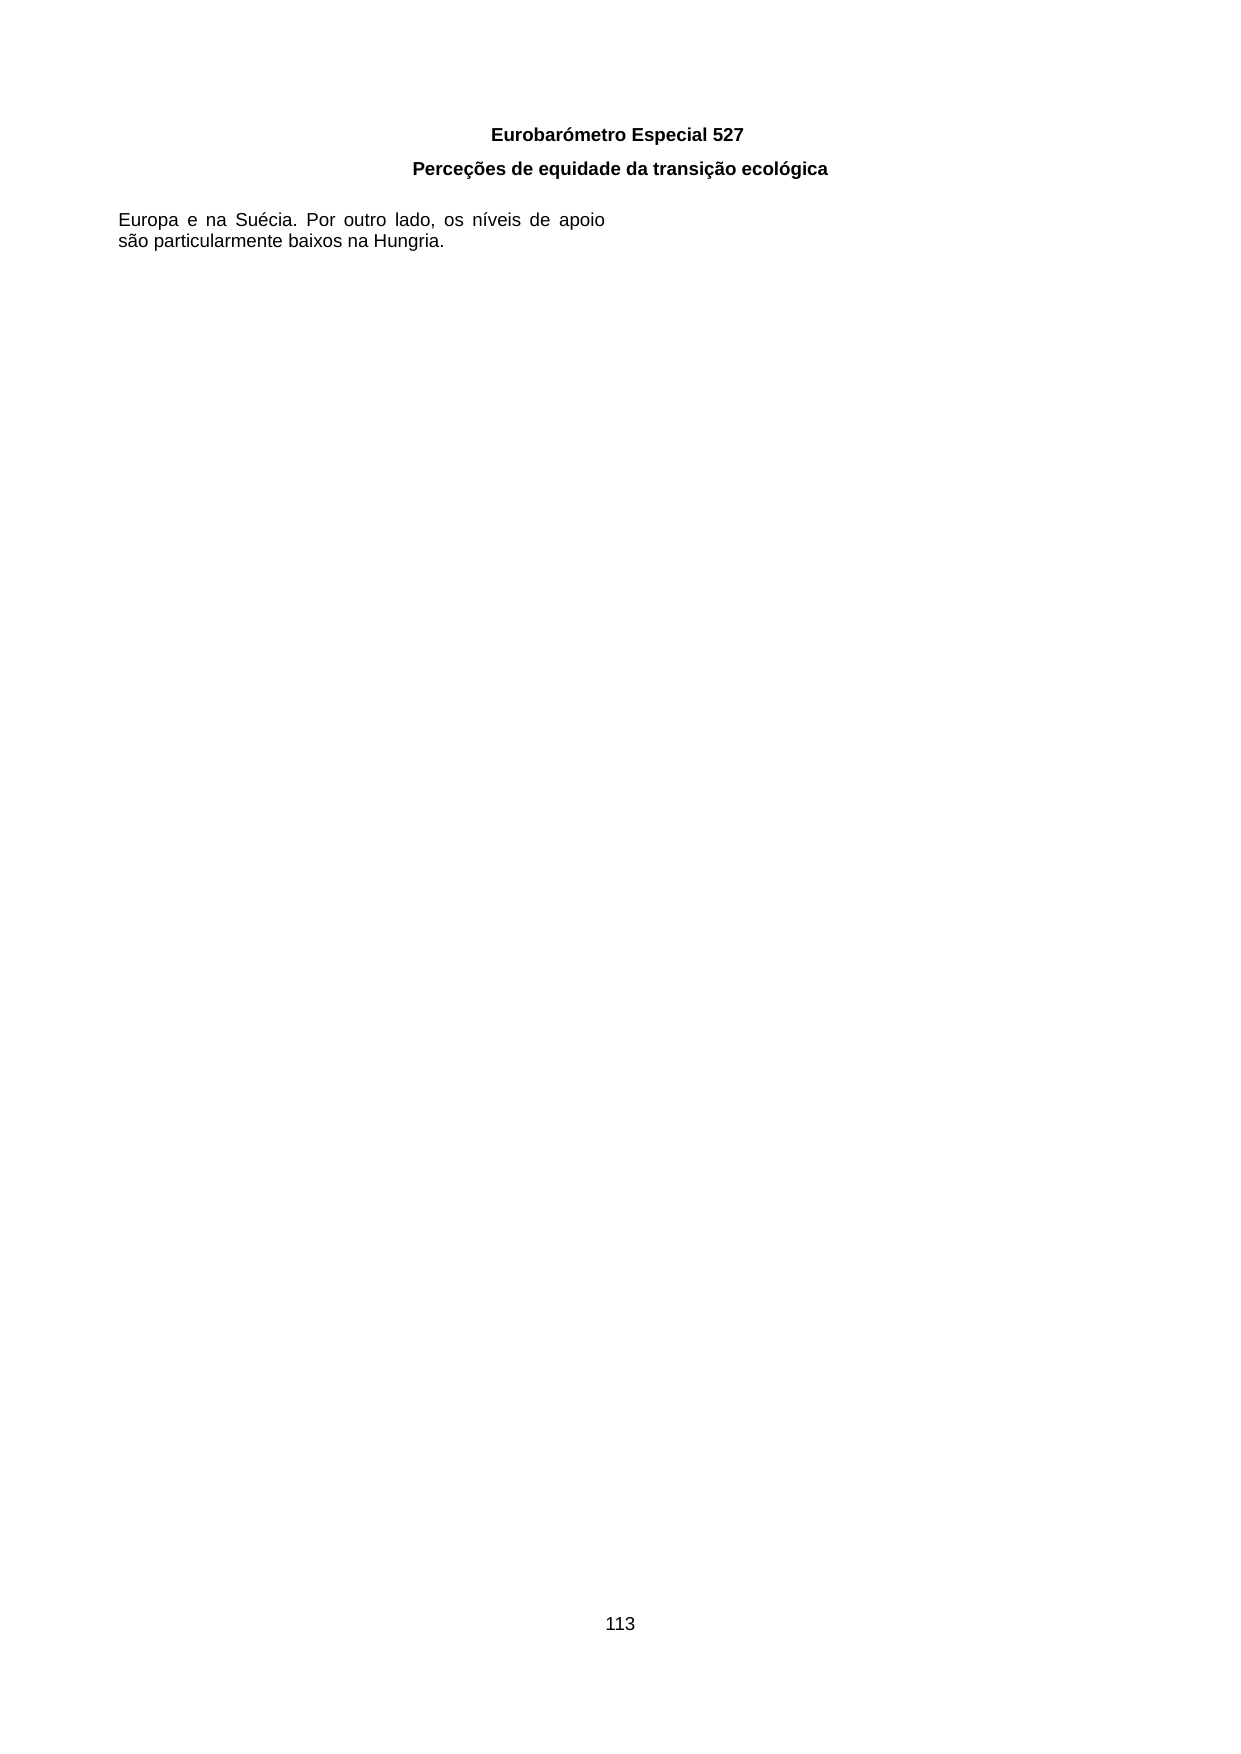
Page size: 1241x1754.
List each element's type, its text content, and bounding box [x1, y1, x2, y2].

text Europa e na Suécia. Por outro lado, os níveis de apoio são particularmente baixos na Hungria. [118, 208, 605, 252]
